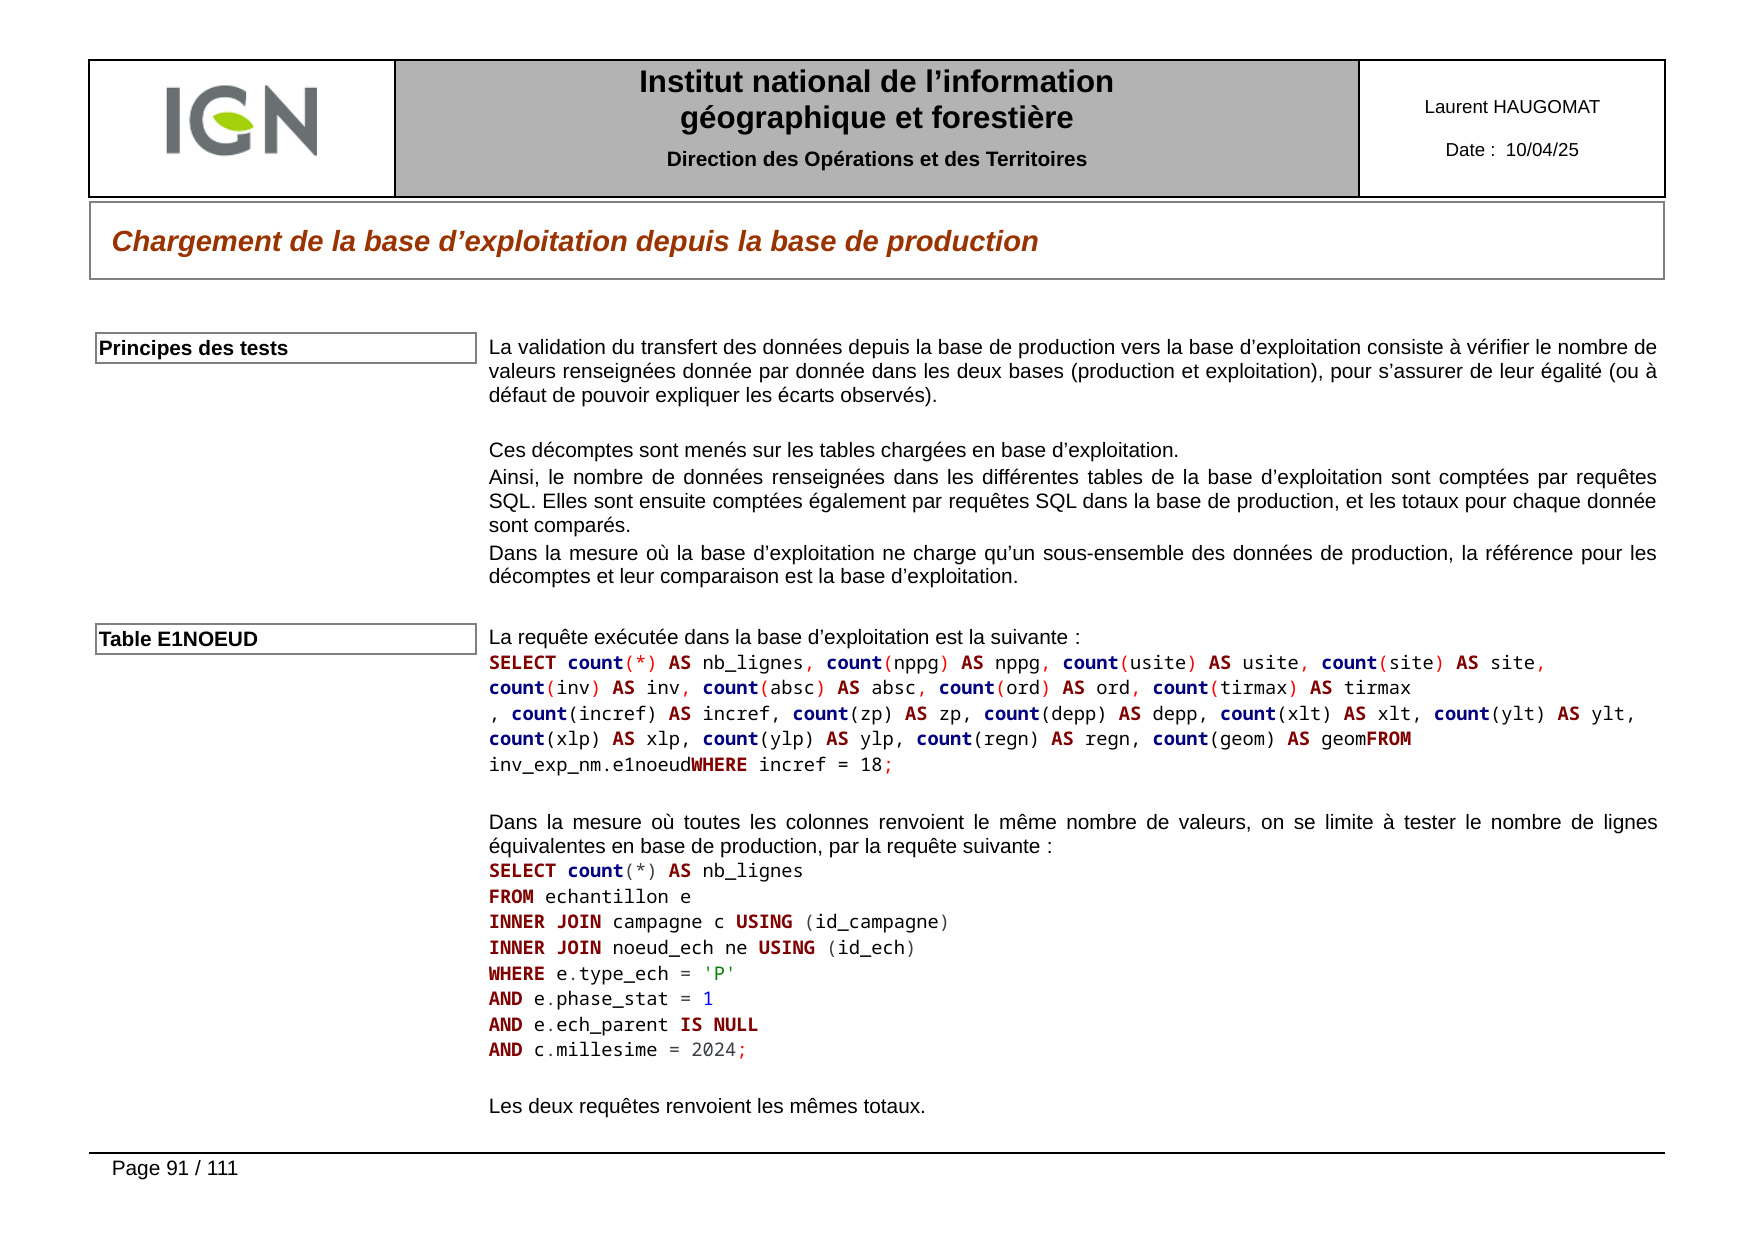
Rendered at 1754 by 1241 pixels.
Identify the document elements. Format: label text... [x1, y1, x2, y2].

table_cell Table E1NOEUD [89, 622, 483, 1151]
subtitle Chargement de la base d’exploitation depuis la base de production [91, 203, 1663, 278]
table_cell La requête exécutée dans la base d’exploitation est la suivante : SELECT count(*) AS nb_lignes, count(nppg) AS nppg, count(usite) AS usite, count(site) AS site, count(inv) AS inv, count(absc) AS absc, count(ord) AS ord, count(tirmax) AS tirmax , count(incref) AS incref, count(zp) AS zp, count(depp) AS depp, count(xlt) AS xlt, count(ylt) AS ylt, count(xlp) AS xlp, count(ylp) AS ylp, count(regn) AS regn, count(geom) AS geomFROM inv_exp_nm.e1noeudWHERE incref = 18; Dans la mesure où toutes les colonnes renvoient le même nombre de valeurs, on se limite à tester le nombre de lignes équivalentes en base de production, par la requête suivante : SELECT count(*) AS nb_lignes FROM echantillon e INNER JOIN campagne c USING (id_campagne) INNER JOIN noeud_ech ne USING (id_ech) WHERE e.type_ech = 'P' AND e.phase_stat = 1 AND e.ech_parent IS NULL AND c.millesime = 2024; Les deux requêtes renvoient les mêmes totaux. [483, 622, 1665, 1151]
picture [141, 62, 343, 180]
table_header La validation du transfert des données depuis la base de production vers la base d’exploitation consiste à vérifier le nombre de valeurs renseignées donnée par donnée dans les deux bases (production et exploitation), pour s’assurer de leur égalité (ou à défaut de pouvoir expliquer les écarts observés). Ces décomptes sont menés sur les tables chargées en base d’exploitation. Ainsi, le nombre de données renseignées dans les différentes tables de la base d’exploitation sont comptées par requêtes SQL. Elles sont ensuite comptées également par requêtes SQL dans la base de production, et les totaux pour chaque donnée sont comparés. Dans la mesure où la base d’exploitation ne charge qu’un sous-ensemble des données de production, la référence pour les décomptes et leur comparaison est la base d’exploitation. [483, 331, 1665, 622]
table_header Principes des tests [89, 331, 483, 622]
